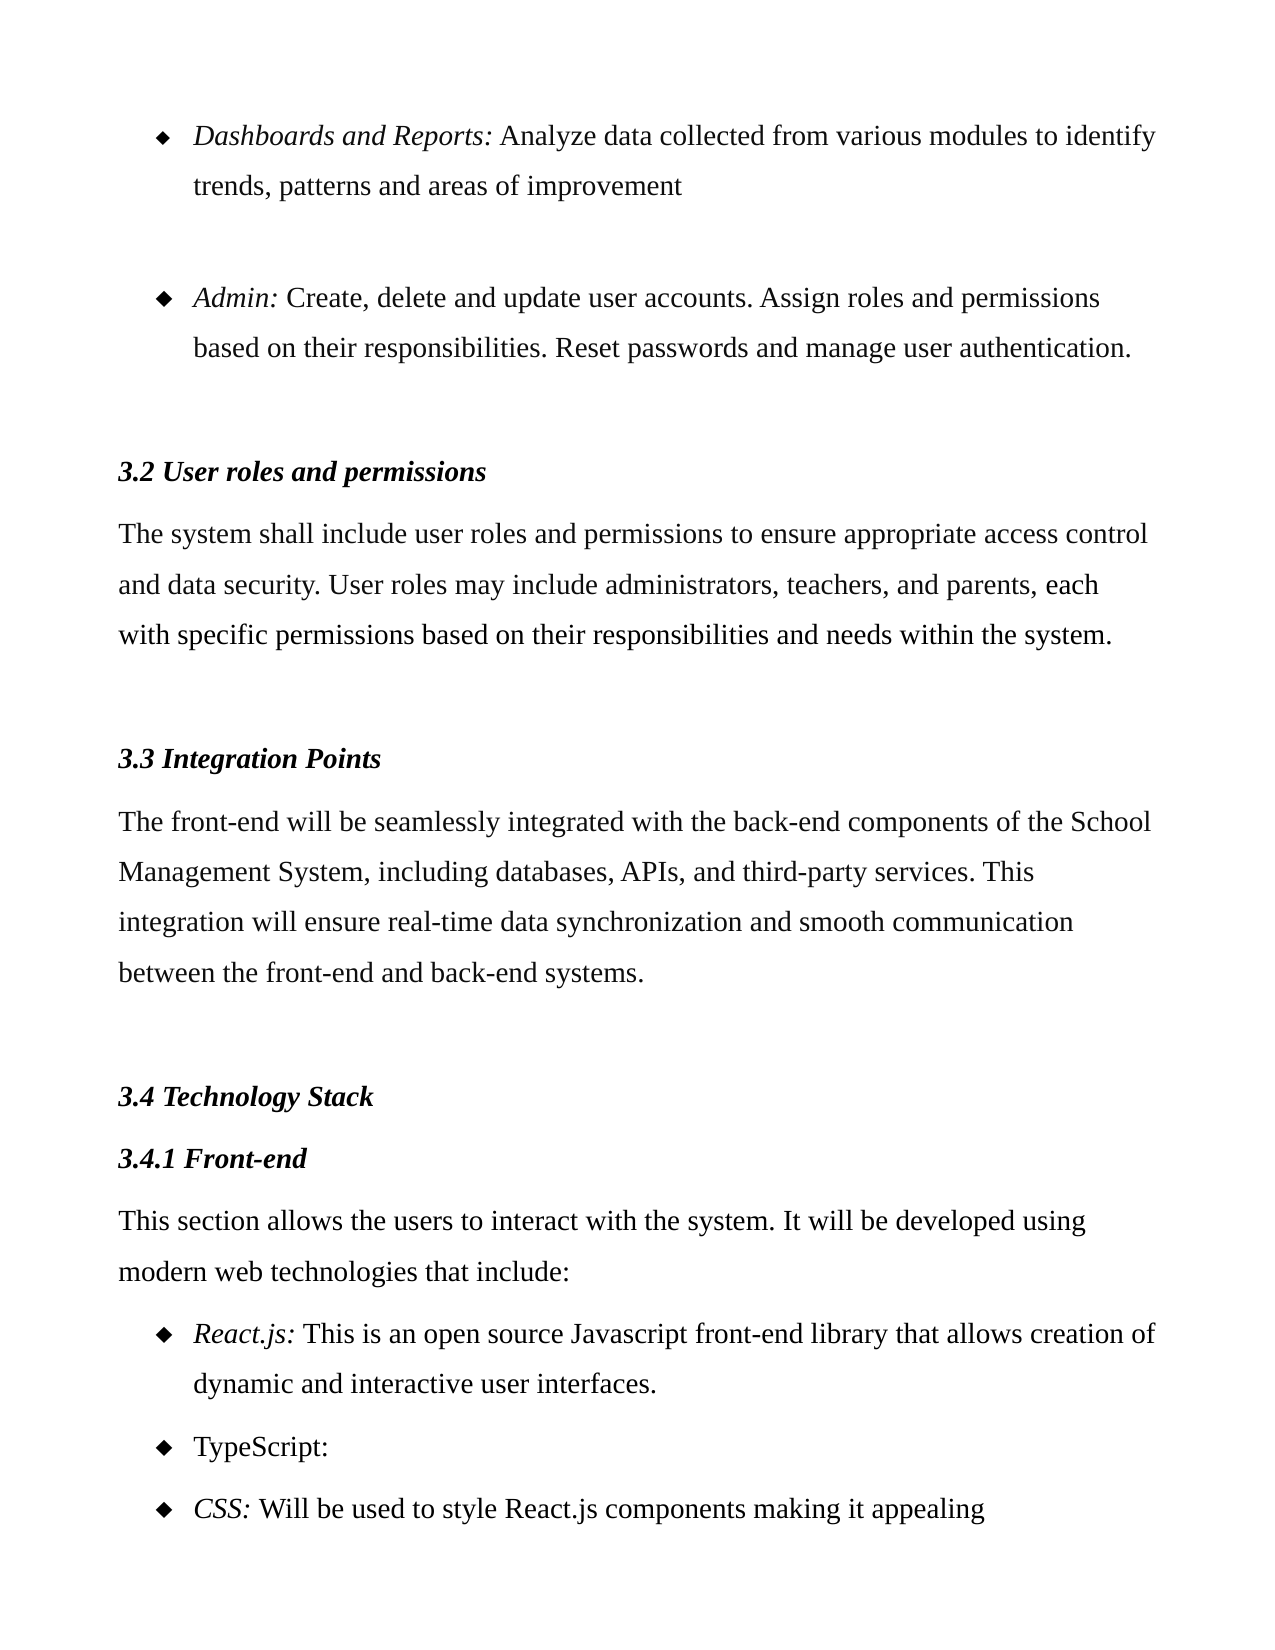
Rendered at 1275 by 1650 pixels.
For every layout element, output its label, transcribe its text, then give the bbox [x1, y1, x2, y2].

text 3.4 Technology Stack [118, 1079, 1157, 1113]
text The front-end will be seamlessly integrated with the back-end components of the School Management System, including databases, APIs, and third-party services. This integration will ensure real-time data synchronization and smooth communication between the front-end and back-end systems. [118, 804, 1157, 988]
list Admin: Create, delete and update user accounts. Assign roles and permissions based on their responsibilities. Reset passwords and manage user authentication. [156, 280, 1157, 364]
text 3.2 User roles and permissions [118, 454, 1157, 488]
list Dashboards and Reports: Analyze data collected from various modules to identify trends, patterns and areas of improvement [156, 118, 1157, 202]
text This section allows the users to interact with the system. It will be developed using modern web technologies that include: [118, 1203, 1157, 1287]
text The system shall include user roles and permissions to ensure appropriate access control and data security. User roles may include administrators, teachers, and parents, each with specific permissions based on their responsibilities and needs within the system. [118, 517, 1157, 651]
list CSS: Will be used to style React.js components making it appealing [156, 1491, 1157, 1524]
text 3.3 Integration Points [118, 742, 1157, 775]
list TypeScript: [156, 1429, 1157, 1462]
list React.js: This is an open source Javascript front-end library that allows creation of dynamic and interactive user interfaces. [156, 1316, 1157, 1400]
text 3.4.1 Front-end [118, 1141, 1157, 1175]
